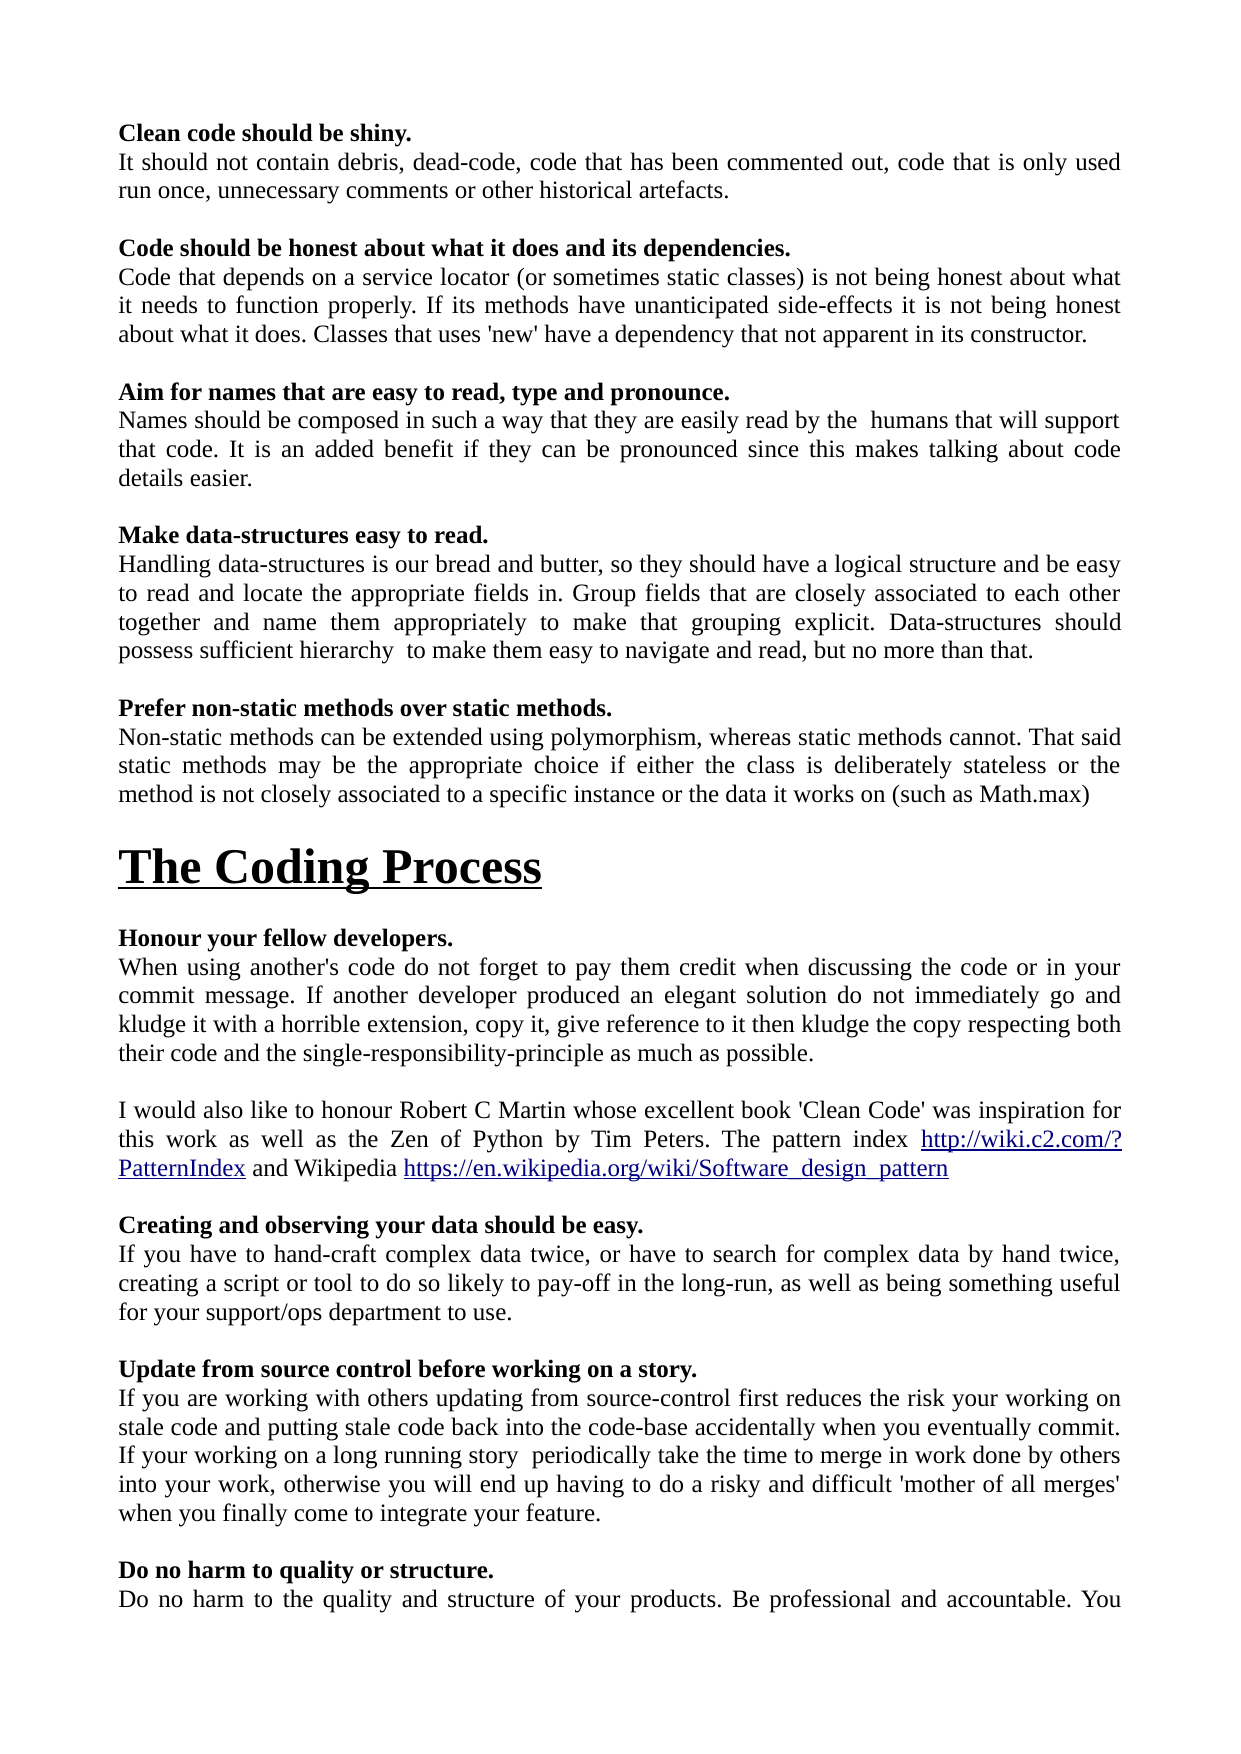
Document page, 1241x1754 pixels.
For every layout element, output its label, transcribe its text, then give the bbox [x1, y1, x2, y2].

text Honour your fellow developers. [118, 923, 1122, 952]
text Do no harm to quality or structure. [118, 1556, 1122, 1584]
text Non-static methods can be extended using polymorphism, whereas static methods cannot. That said static methods may be the appropriate choice if either the class is deliberately stateless or the method is not closely associated to a specific instance or the data it works on (such as Math.max) [118, 722, 1122, 808]
text Make data-structures easy to read. [118, 521, 1122, 549]
text Update from source control before working on a story. [118, 1354, 1122, 1383]
text Aim for names that are easy to read, type and pronounce. [118, 377, 1122, 406]
text The Coding Process [118, 837, 1122, 894]
text Names should be composed in such a way that they are easily read by the humans that will support that code. It is an added benefit if they can be pronounced since this makes talking about code details easier. [118, 406, 1122, 492]
text Creating and observing your data should be easy. [118, 1211, 1122, 1239]
text It should not contain debris, dead-code, code that has been commented out, code that is only used run once, unnecessary comments or other historical artefacts. [118, 147, 1122, 204]
text If you are working with others updating from source-control first reduces the risk your working on stale code and putting stale code back into the code-base accidentally when you eventually commit. If your working on a long running story periodically take the time to merge in work done by others into your work, otherwise you will end up having to do a risky and difficult 'mother of all merges' when you finally come to integrate your feature. [118, 1383, 1122, 1527]
text I would also like to honour Robert C Martin whose excellent book 'Clean Code' was inspiration for this work as well as the Zen of Python by Tim Peters. The pattern index http://wiki.c2.com/?PatternIndex and Wikipedia https://en.wikipedia.org/wiki/Software_design_pattern [118, 1096, 1122, 1182]
text Code should be honest about what it does and its dependencies. [118, 233, 1122, 262]
text Clean code should be shiny. [118, 118, 1122, 147]
text Handling data-structures is our bread and butter, so they should have a logical structure and be easy to read and locate the appropriate fields in. Group fields that are closely associated to each other together and name them appropriately to make that grouping explicit. Data-structures should possess sufficient hierarchy to make them easy to navigate and read, but no more than that. [118, 549, 1122, 664]
text When using another's code do not forget to pay them credit when discussing the code or in your commit message. If another developer produced an elegant solution do not immediately go and kludge it with a horrible extension, copy it, give reference to it then kludge the copy respecting both their code and the single-responsibility-principle as much as possible. [118, 952, 1122, 1067]
text If you have to hand-craft complex data twice, or have to search for complex data by hand twice, creating a script or tool to do so likely to pay-off in the long-run, as well as being something useful for your support/ops department to use. [118, 1239, 1122, 1326]
text Do no harm to the quality and structure of your products. Be professional and accountable. You [118, 1584, 1122, 1613]
text Prefer non-static methods over static methods. [118, 693, 1122, 722]
text Code that depends on a service locator (or sometimes static classes) is not being honest about what it needs to function properly. If its methods have unanticipated side-effects it is not being honest about what it does. Classes that uses 'new' have a dependency that not apparent in its constructor. [118, 262, 1122, 348]
